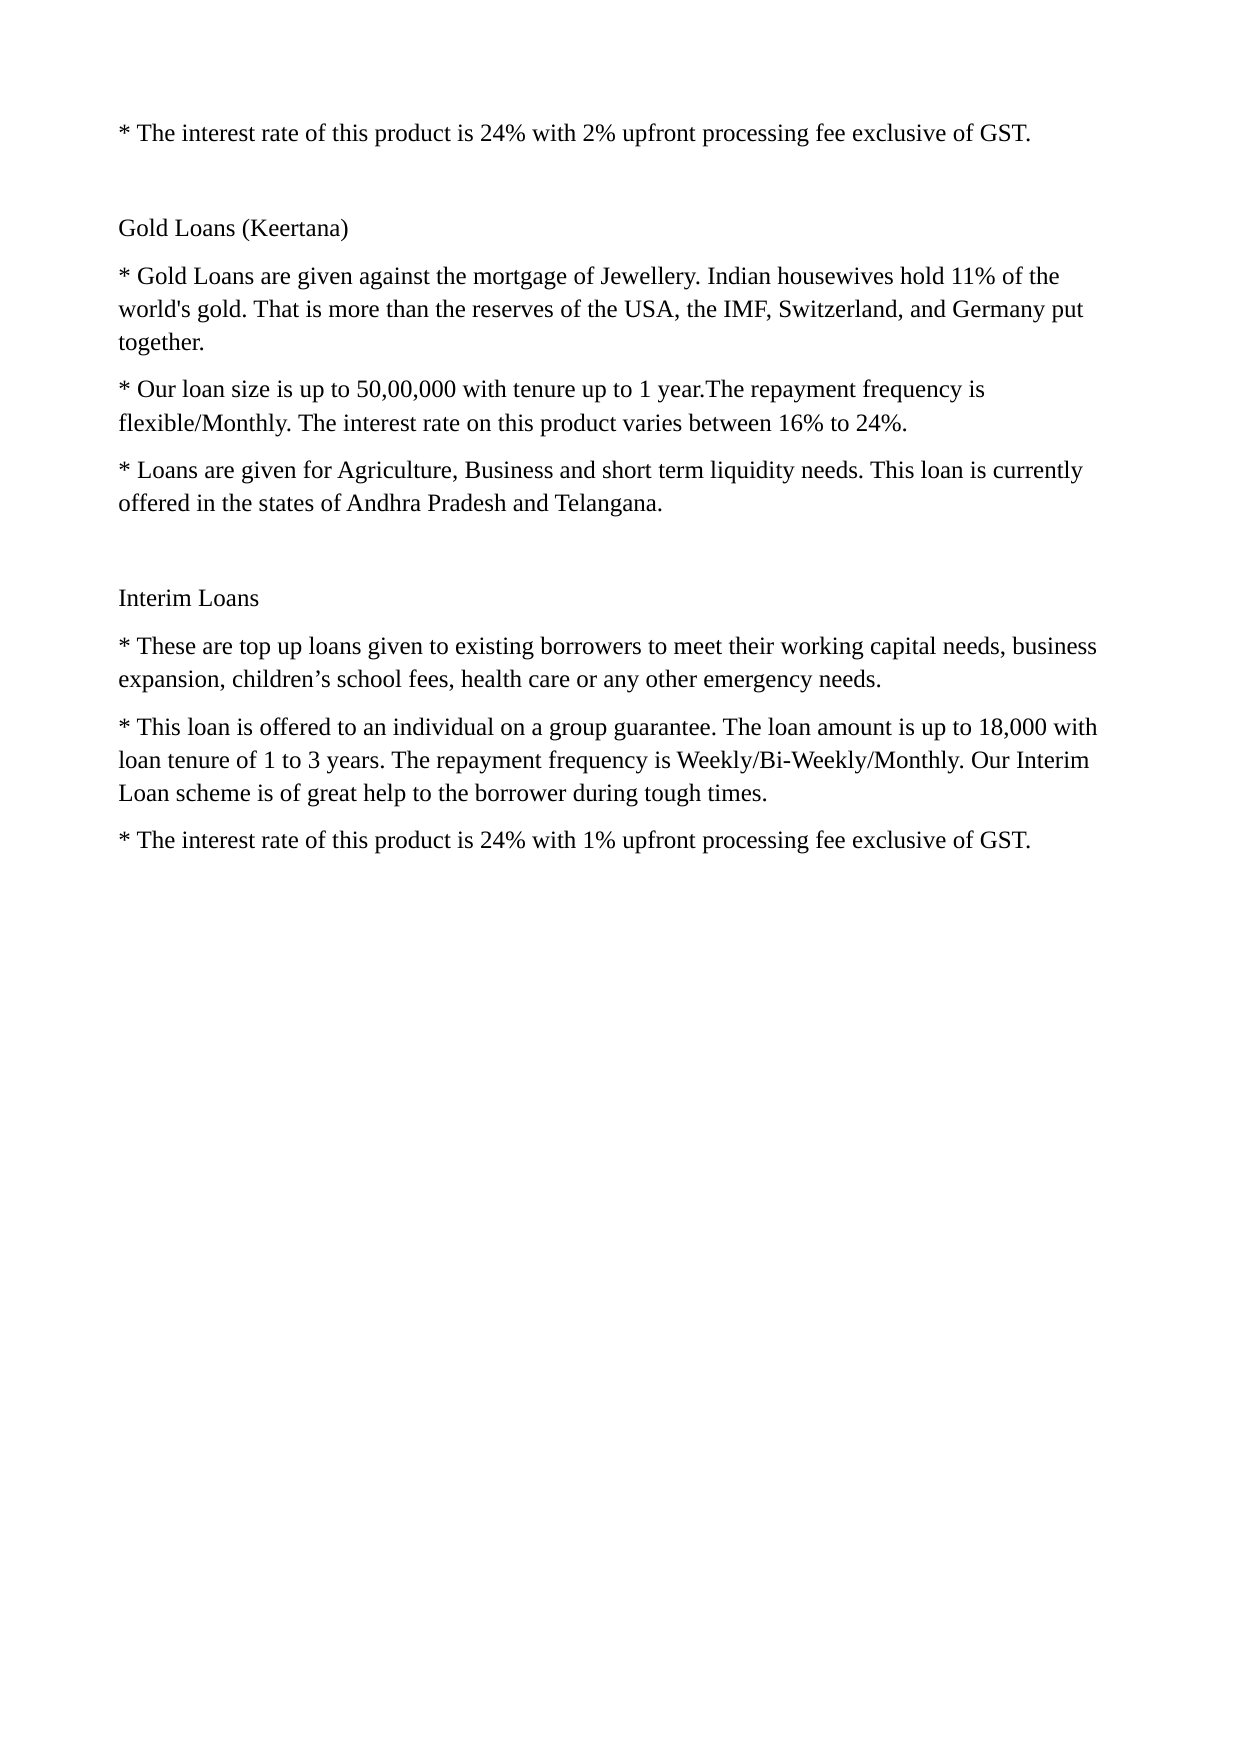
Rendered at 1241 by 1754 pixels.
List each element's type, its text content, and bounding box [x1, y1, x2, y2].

text Gold Loans (Keertana) [118, 213, 1122, 242]
text * These are top up loans given to existing borrowers to meet their working capital needs, business expansion, children’s school fees, health care or any other emergency needs. [118, 631, 1122, 693]
text * Our loan size is up to 50,00,000 with tenure up to 1 year.The repayment frequency is flexible/Monthly. The interest rate on this product varies between 16% to 24%. [118, 374, 1122, 436]
text * The interest rate of this product is 24% with 1% upfront processing fee exclusive of GST. [118, 825, 1122, 854]
text * Gold Loans are given against the mortgage of Jewellery. Indian housewives hold 11% of the world's gold. That is more than the reserves of the USA, the IMF, Switzerland, and Germany put together. [118, 261, 1122, 356]
text Interim Loans [118, 583, 1122, 612]
text * This loan is offered to an individual on a group guarantee. The loan amount is up to 18,000 with loan tenure of 1 to 3 years. The repayment frequency is Weekly/Bi-Weekly/Monthly. Our Interim Loan scheme is of great help to the borrower during tough times. [118, 712, 1122, 806]
text * The interest rate of this product is 24% with 2% upfront processing fee exclusive of GST. [118, 118, 1122, 147]
text * Loans are given for Agriculture, Business and short term liquidity needs. This loan is currently offered in the states of Andhra Pradesh and Telangana. [118, 455, 1122, 517]
